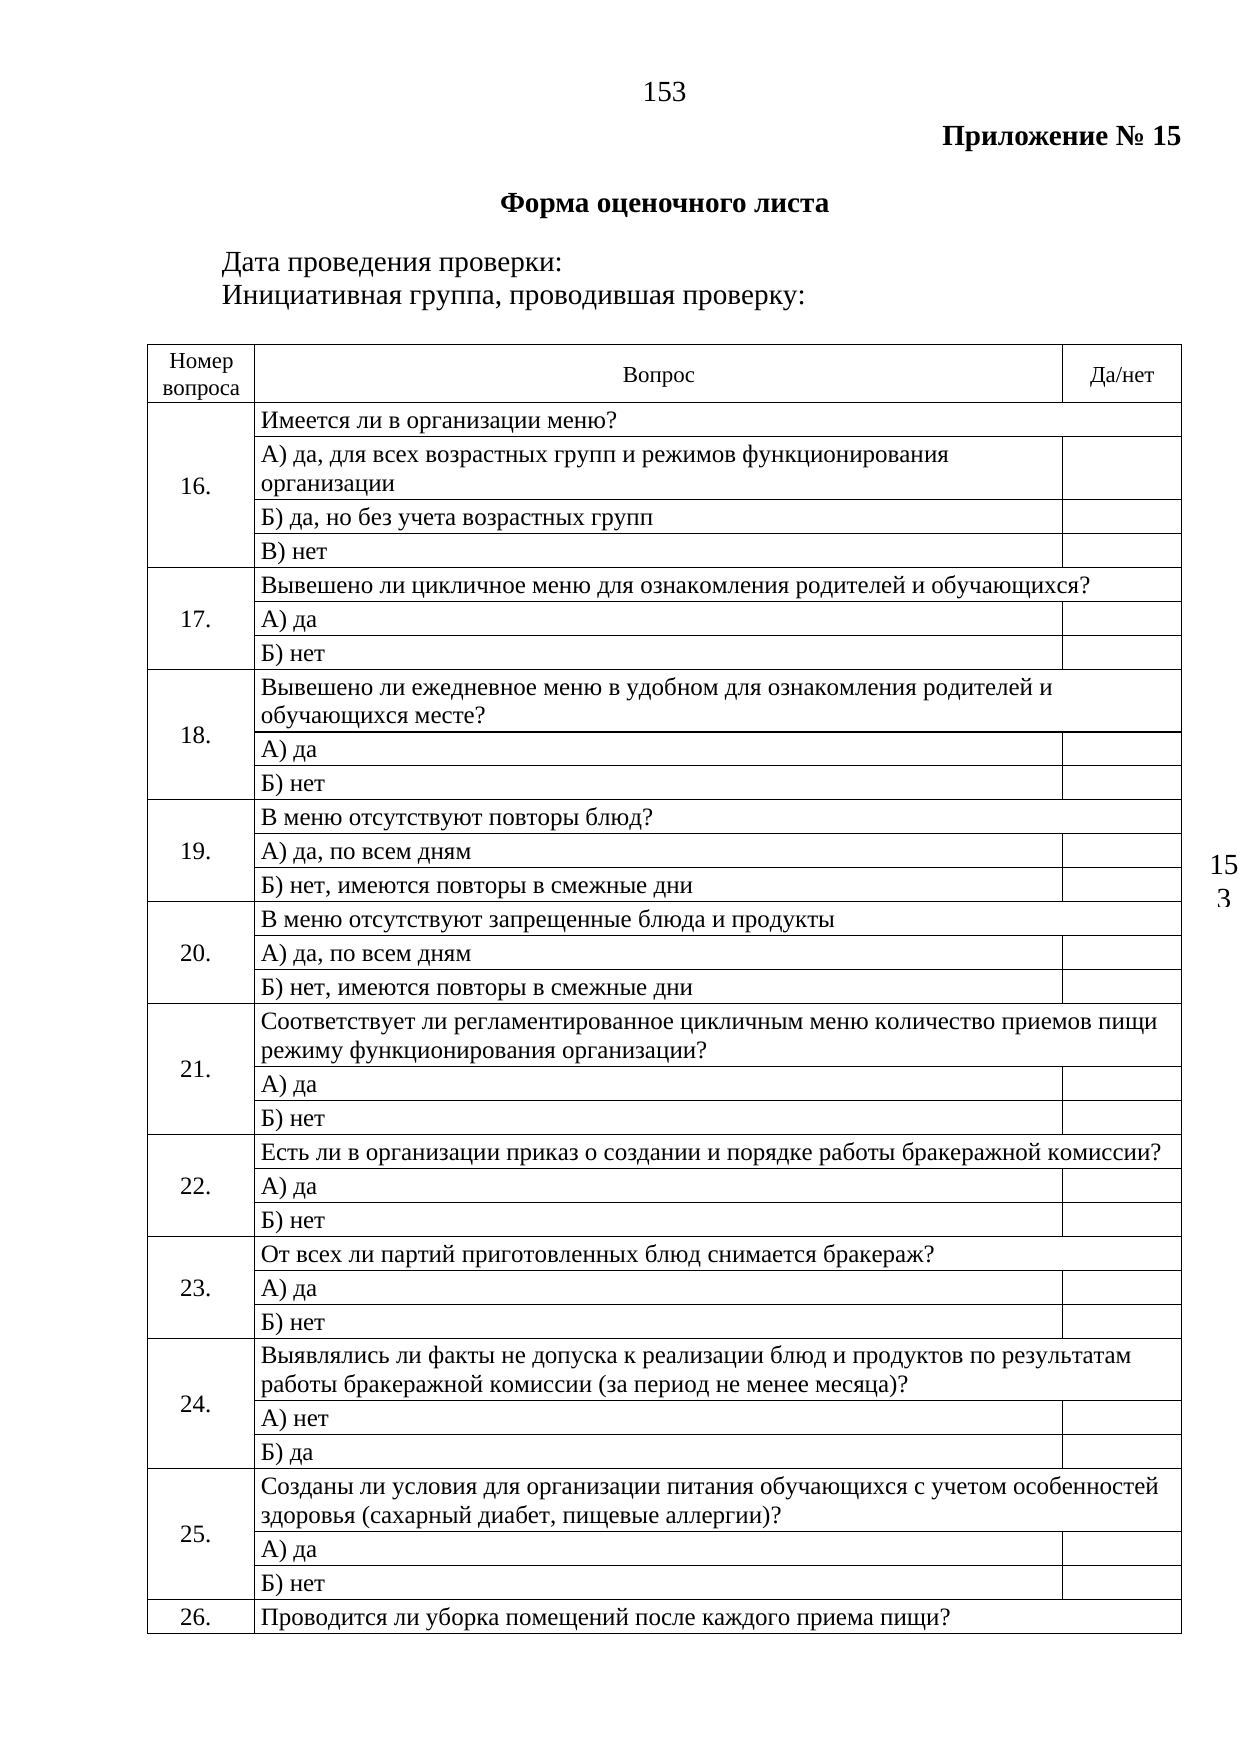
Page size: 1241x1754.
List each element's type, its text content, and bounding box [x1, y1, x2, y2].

table_cell Б) нет [255, 1566, 1062, 1599]
table_cell [1063, 636, 1181, 669]
table_cell [148, 1135, 254, 1236]
table_cell А) нет [255, 1401, 1062, 1434]
table_cell От всех ли партий приготовленных блюд снимается бракераж? [255, 1237, 1181, 1269]
table_header Да/нет [1063, 345, 1181, 402]
table_cell В меню отсутствуют повторы блюд? [255, 800, 1181, 833]
table_cell Б) нет [255, 1305, 1062, 1337]
table_cell А) да [255, 602, 1062, 635]
table_cell [148, 403, 254, 567]
table_cell [148, 568, 254, 669]
table_cell Б) нет [255, 1101, 1062, 1134]
table_cell А) да [255, 1532, 1062, 1565]
table_cell [1063, 500, 1181, 533]
table_cell [1063, 1401, 1181, 1434]
table_cell [1063, 1271, 1181, 1303]
table_cell [148, 800, 254, 901]
table_cell [1063, 1067, 1181, 1100]
table_cell Имеется ли в организации меню? [255, 403, 1181, 436]
table_cell Б) нет, имеются повторы в смежные дни [255, 970, 1062, 1003]
table_cell [148, 1004, 254, 1134]
table_cell Вывешено ли цикличное меню для ознакомления родителей и обучающихся? [255, 568, 1181, 601]
table_cell [1063, 936, 1181, 969]
table_cell А) да, по всем дням [255, 936, 1062, 969]
table_cell [1063, 1435, 1181, 1468]
table_cell А) да, для всех возрастных групп и режимов функционирования организации [255, 437, 1062, 499]
text Инициативная группа, проводившая проверку: [148, 277, 1181, 311]
text Дата проведения проверки: [148, 244, 1181, 277]
table_cell [1063, 970, 1181, 1003]
table_cell Соответствует ли регламентированное цикличным меню количество приемов пищи режиму функционирования организации? [255, 1004, 1181, 1066]
table_header Вопрос [255, 345, 1062, 402]
table_cell Б) нет [255, 636, 1062, 669]
table_cell А) да [255, 1067, 1062, 1100]
table_cell Есть ли в организации приказ о создании и порядке работы бракеражной комиссии? [255, 1135, 1181, 1168]
table_cell Б) нет, имеются повторы в смежные дни [255, 868, 1062, 901]
table_cell [1063, 1169, 1181, 1202]
table_cell [148, 1469, 254, 1599]
table_cell [148, 1339, 254, 1468]
table_cell А) да [255, 733, 1062, 765]
table_cell [1063, 766, 1181, 799]
table_cell [1063, 1305, 1181, 1337]
table_cell Созданы ли условия для организации питания обучающихся с учетом особенностей здоровья (сахарный диабет, пищевые аллергии)? [255, 1469, 1181, 1531]
table_cell Проводится ли уборка помещений после каждого приема пищи? [255, 1600, 1181, 1633]
table_cell А) да [255, 1169, 1062, 1202]
table_cell [1063, 1566, 1181, 1599]
table_cell В) нет [255, 534, 1062, 567]
list Приложение № 15 [148, 118, 1181, 152]
table_cell [1063, 868, 1181, 901]
table_cell [1063, 834, 1181, 867]
table_cell [148, 1600, 254, 1633]
table_cell [1063, 1532, 1181, 1565]
table_cell А) да, по всем дням [255, 834, 1062, 867]
table_cell А) да [255, 1271, 1062, 1303]
table_cell [1063, 602, 1181, 635]
table_cell Б) нет [255, 1203, 1062, 1236]
table_cell [1063, 733, 1181, 765]
table_cell [148, 902, 254, 1003]
table_cell Б) да [255, 1435, 1062, 1468]
table_cell Б) да, но без учета возрастных групп [255, 500, 1062, 533]
table_cell [1063, 437, 1181, 499]
table_cell [1063, 534, 1181, 567]
table_cell В меню отсутствуют запрещенные блюда и продукты [255, 902, 1181, 935]
table_cell Вывешено ли ежедневное меню в удобном для ознакомления родителей и обучающихся месте? [255, 670, 1181, 731]
table_cell [148, 1237, 254, 1337]
subtitle Форма оценочного листа [148, 185, 1181, 219]
table_cell Б) нет [255, 766, 1062, 799]
table_cell [148, 670, 254, 799]
table_header Номер вопроса [148, 345, 254, 402]
table_cell [1063, 1203, 1181, 1236]
table_cell [1063, 1101, 1181, 1134]
table_cell Выявлялись ли факты не допуска к реализации блюд и продуктов по результатам работы бракеражной комиссии (за период не менее месяца)? [255, 1339, 1181, 1400]
